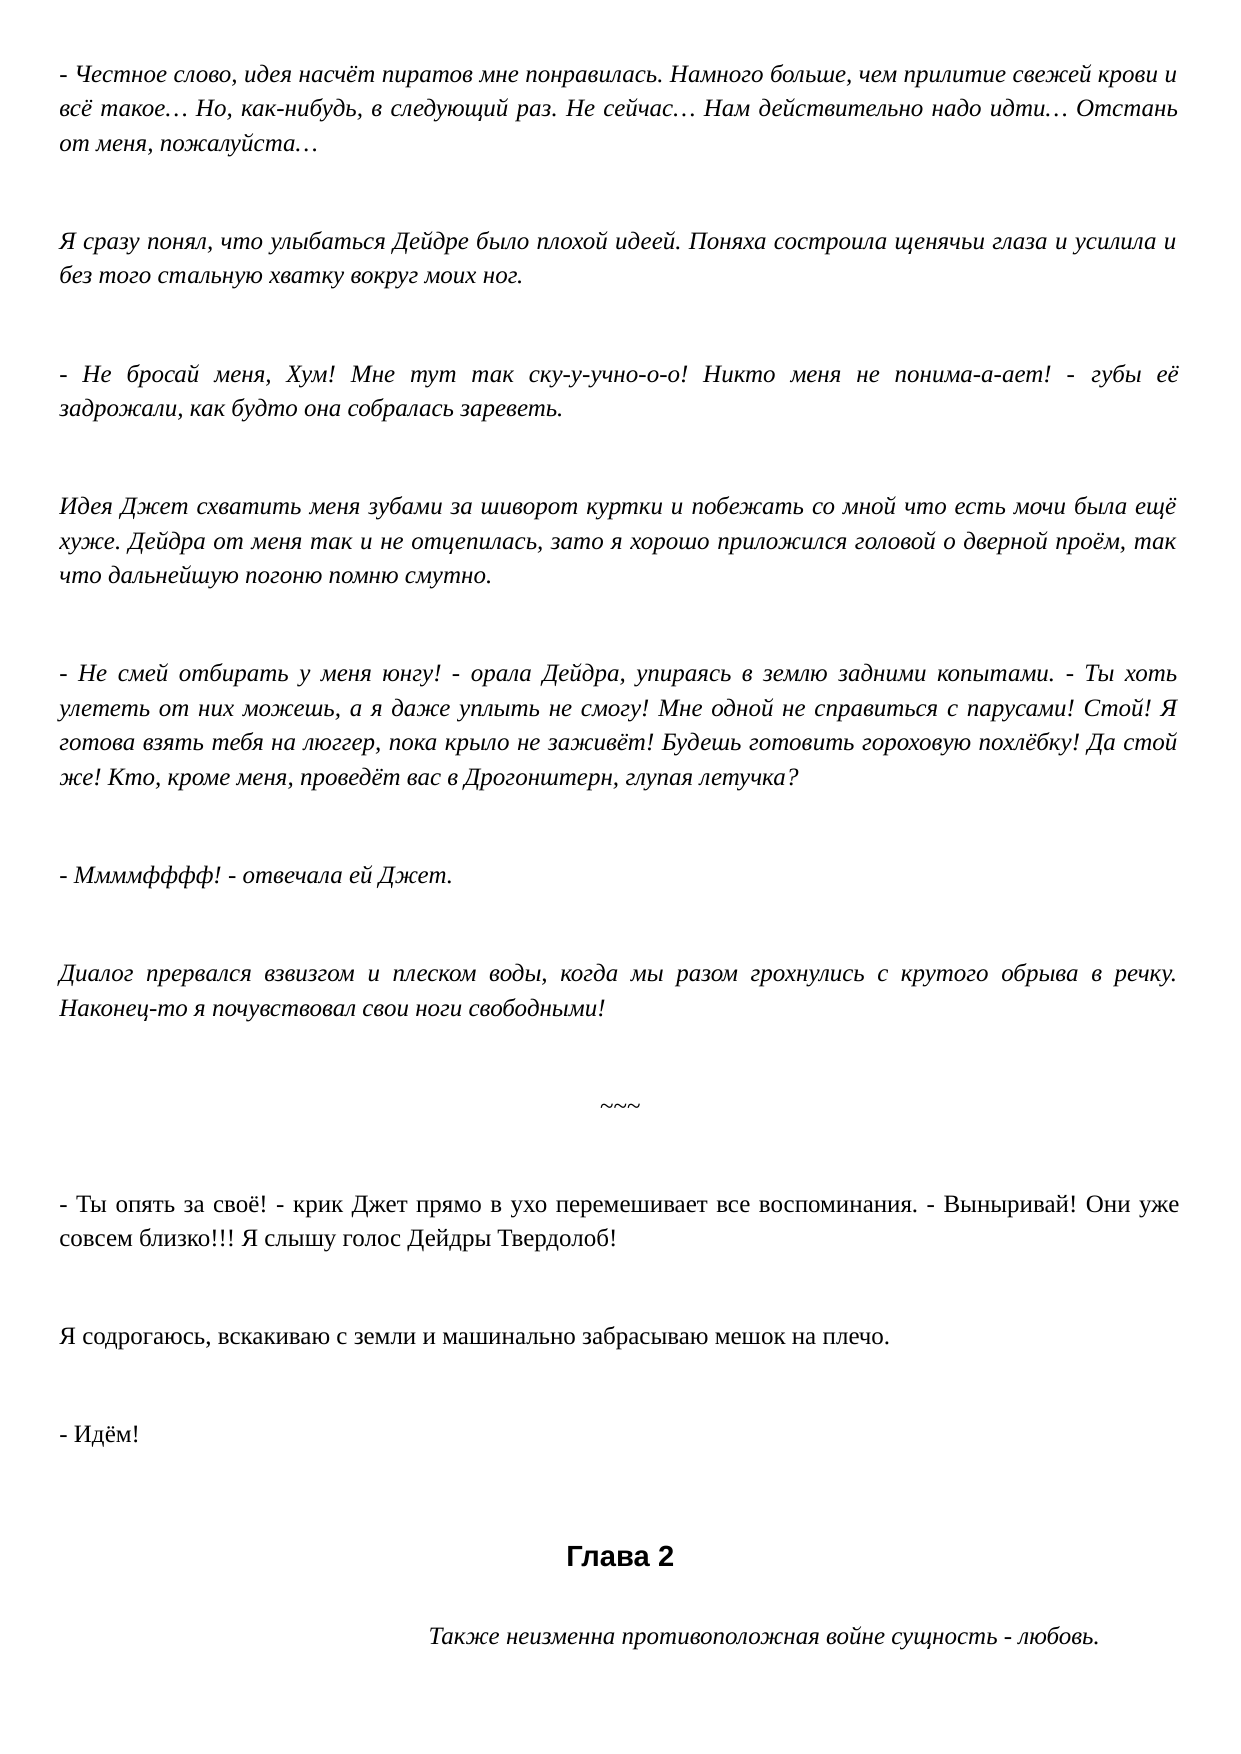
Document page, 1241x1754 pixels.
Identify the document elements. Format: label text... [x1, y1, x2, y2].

text - Не смей отбирать у меня юнгу! - орала Дейдра, упираясь в землю задними копытами. - Ты хоть улететь от них можешь, а я даже уплыть не смогу! Мне одной не справиться с парусами! Стой! Я готова взять тебя на люггер, пока крыло не заживёт! Будешь готовить гороховую похлёбку! Да стой же! Кто, кроме меня, проведёт вас в Дрогонштерн, глупая летучка? [59, 658, 1181, 791]
text ~~~ [59, 1091, 1181, 1119]
text Диалог прервался взвизгом и плеском воды, когда мы разом грохнулись с крутого обрыва в речку. Наконец-то я почувствовал свои ноги свободными! [59, 958, 1181, 1021]
text Я сразу понял, что улыбаться Дейдре было плохой идеей. Поняха состроила щенячьи глаза и усилила и без того стальную хватку вокруг моих ног. [59, 226, 1181, 289]
text - Идём! [59, 1419, 1181, 1448]
text - Ты опять за своё! - крик Джет прямо в ухо перемешивает все воспоминания. - Выныривай! Они уже совсем близко!!! Я слышу голос Дейдры Твердолоб! [59, 1189, 1181, 1252]
text Также неизменна противоположная войне сущность - любовь. [428, 1621, 1181, 1650]
text Идея Джет схватить меня зубами за шиворот куртки и побежать со мной что есть мочи была ещё хуже. Дейдра от меня так и не отцепилась, зато я хорошо приложился головой о дверной проём, так что дальнейшую погоню помню смутно. [59, 491, 1181, 589]
subtitle Глава 2 [59, 1538, 1181, 1572]
text Я содрогаюсь, вскакиваю с земли и машинально забрасываю мешок на плечо. [59, 1321, 1181, 1350]
text - Ммммфффф! - отвечала ей Джет. [59, 860, 1181, 889]
text - Честное слово, идея насчёт пиратов мне понравилась. Намного больше, чем прилитие свежей крови и всё такое… Но, как-нибудь, в следующий раз. Не сейчас… Нам действительно надо идти… Отстань от меня, пожалуйста… [59, 59, 1181, 157]
text - Не бросай меня, Хум! Мне тут так ску-у-учно-о-о! Никто меня не понима-а-ает! - губы её задрожали, как будто она собралась зареветь. [59, 359, 1181, 422]
